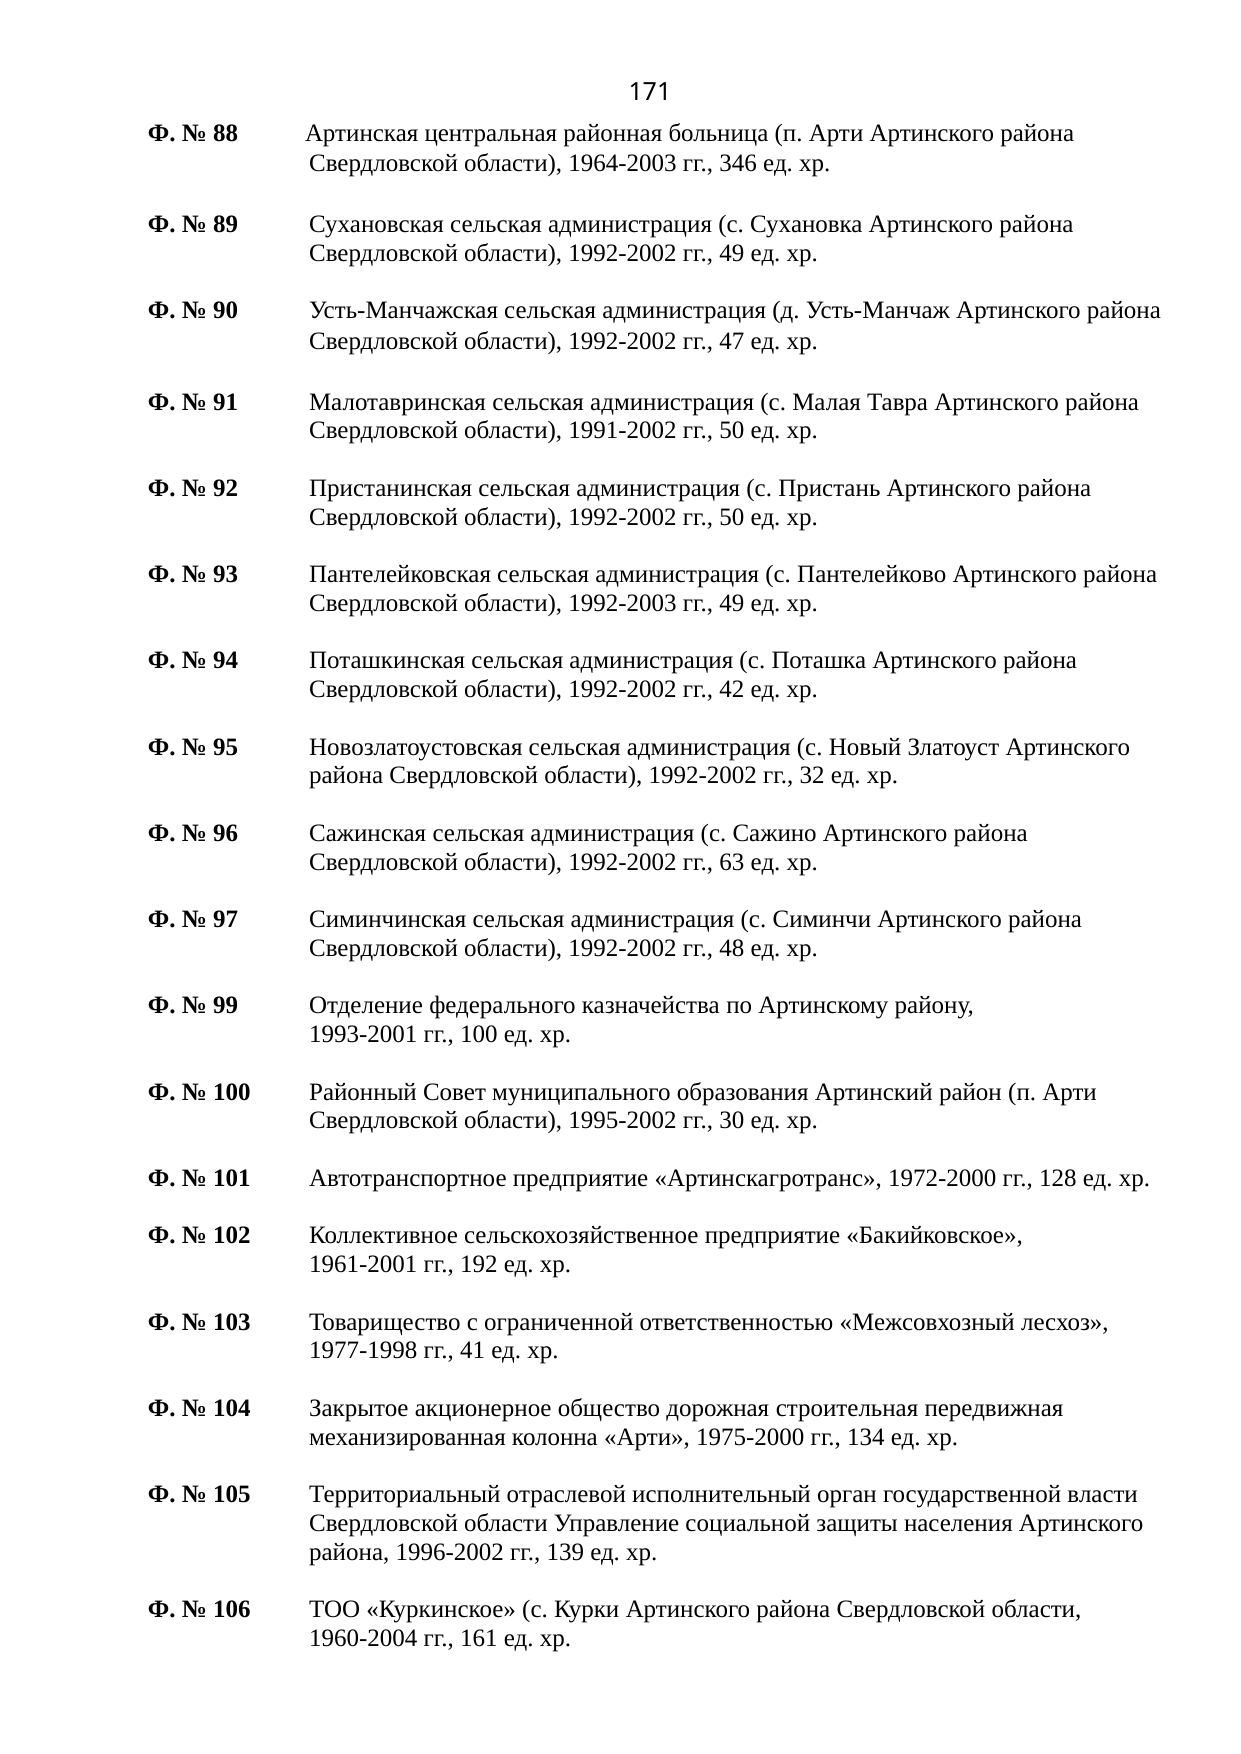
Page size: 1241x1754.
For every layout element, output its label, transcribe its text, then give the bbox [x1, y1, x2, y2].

table_cell Новозлатоустовская сельская администрация (с. Новый Златоуст Артинского района Свердловской области), 1992-2002 гг., 32 ед. хр. [298, 732, 1192, 818]
table_cell Симинчинская сельская администрация (с. Симинчи Артинского района Свердловской области), 1992-2002 гг., 48 ед. хр. [298, 904, 1192, 991]
table_cell Ф. № 102 [136, 1221, 298, 1307]
table_cell Автотранспортное предприятие «Артинскагротранс», 1972-2000 гг., 128 ед. хр. [298, 1163, 1192, 1221]
table_cell Сажинская сельская администрация (с. Сажино Артинского района Свердловской области), 1992-2002 гг., 63 ед. хр. [298, 818, 1192, 904]
table_cell Ф. № 94 [136, 646, 298, 732]
table_cell Ф. № 104 [136, 1393, 298, 1479]
table_cell Ф. № 105 [136, 1479, 298, 1594]
table_cell Ф. № 103 [136, 1307, 298, 1393]
table_cell Сухановская сельская администрация (с. Сухановка Артинского района Свердловской области), 1992-2002 гг., 49 ед. хр. [298, 209, 1192, 296]
table_cell Ф. № 100 [136, 1077, 298, 1163]
table_cell Ф. № 96 [136, 818, 298, 904]
table_cell Ф. № 92 [136, 473, 298, 559]
table_cell Ф. № 101 [136, 1163, 298, 1221]
table_cell Отделение федерального казначейства по Артинскому району, 1993-2001 гг., 100 ед. хр. [298, 991, 1192, 1077]
table_cell Малотавринская сельская администрация (с. Малая Тавра Артинского района Свердловской области), 1991-2002 гг., 50 ед. хр. [298, 387, 1192, 473]
table_cell Товарищество с ограниченной ответственностью «Межсовхозный лесхоз», 1977-1998 гг., 41 ед. хр. [298, 1307, 1192, 1393]
table_cell Артинская центральная районная больница (п. Арти Артинского района Свердловской области), 1964-2003 гг., 346 ед. хр. [298, 118, 1192, 209]
table_cell Ф. № 90 [136, 296, 298, 387]
table_cell Ф. № 106 [136, 1594, 298, 1652]
table_cell Ф. № 93 [136, 559, 298, 646]
table_cell ТОО «Куркинское» (с. Курки Артинского района Свердловской области, 1960-2004 гг., 161 ед. хр. [298, 1594, 1192, 1652]
table_cell Территориальный отраслевой исполнительный орган государственной власти Свердловской области Управление социальной защиты населения Артинского района, 1996-2002 гг., 139 ед. хр. [298, 1479, 1192, 1594]
table_cell Пристанинская сельская администрация (с. Пристань Артинского района Свердловской области), 1992-2002 гг., 50 ед. хр. [298, 473, 1192, 559]
table_cell Усть-Манчажская сельская администрация (д. Усть-Манчаж Артинского района Свердловской области), 1992-2002 гг., 47 ед. хр. [298, 296, 1192, 387]
table_cell Поташкинская сельская администрация (с. Поташка Артинского района Свердловской области), 1992-2002 гг., 42 ед. хр. [298, 646, 1192, 732]
table_cell Ф. № 99 [136, 991, 298, 1077]
table_cell Коллективное сельскохозяйственное предприятие «Бакийковское», 1961-2001 гг., 192 ед. хр. [298, 1221, 1192, 1307]
table_cell Районный Совет муниципального образования Артинский район (п. Арти Свердловской области), 1995-2002 гг., 30 ед. хр. [298, 1077, 1192, 1163]
table_cell Ф. № 88 [136, 118, 298, 209]
table_cell Ф. № 89 [136, 209, 298, 296]
table_cell Ф. № 91 [136, 387, 298, 473]
table_cell Пантелейковская сельская администрация (с. Пантелейково Артинского района Свердловской области), 1992-2003 гг., 49 ед. хр. [298, 559, 1192, 646]
table_cell Ф. № 95 [136, 732, 298, 818]
table_cell Ф. № 97 [136, 904, 298, 991]
table_cell Закрытое акционерное общество дорожная строительная передвижная механизированная колонна «Арти», 1975-2000 гг., 134 ед. хр. [298, 1393, 1192, 1479]
